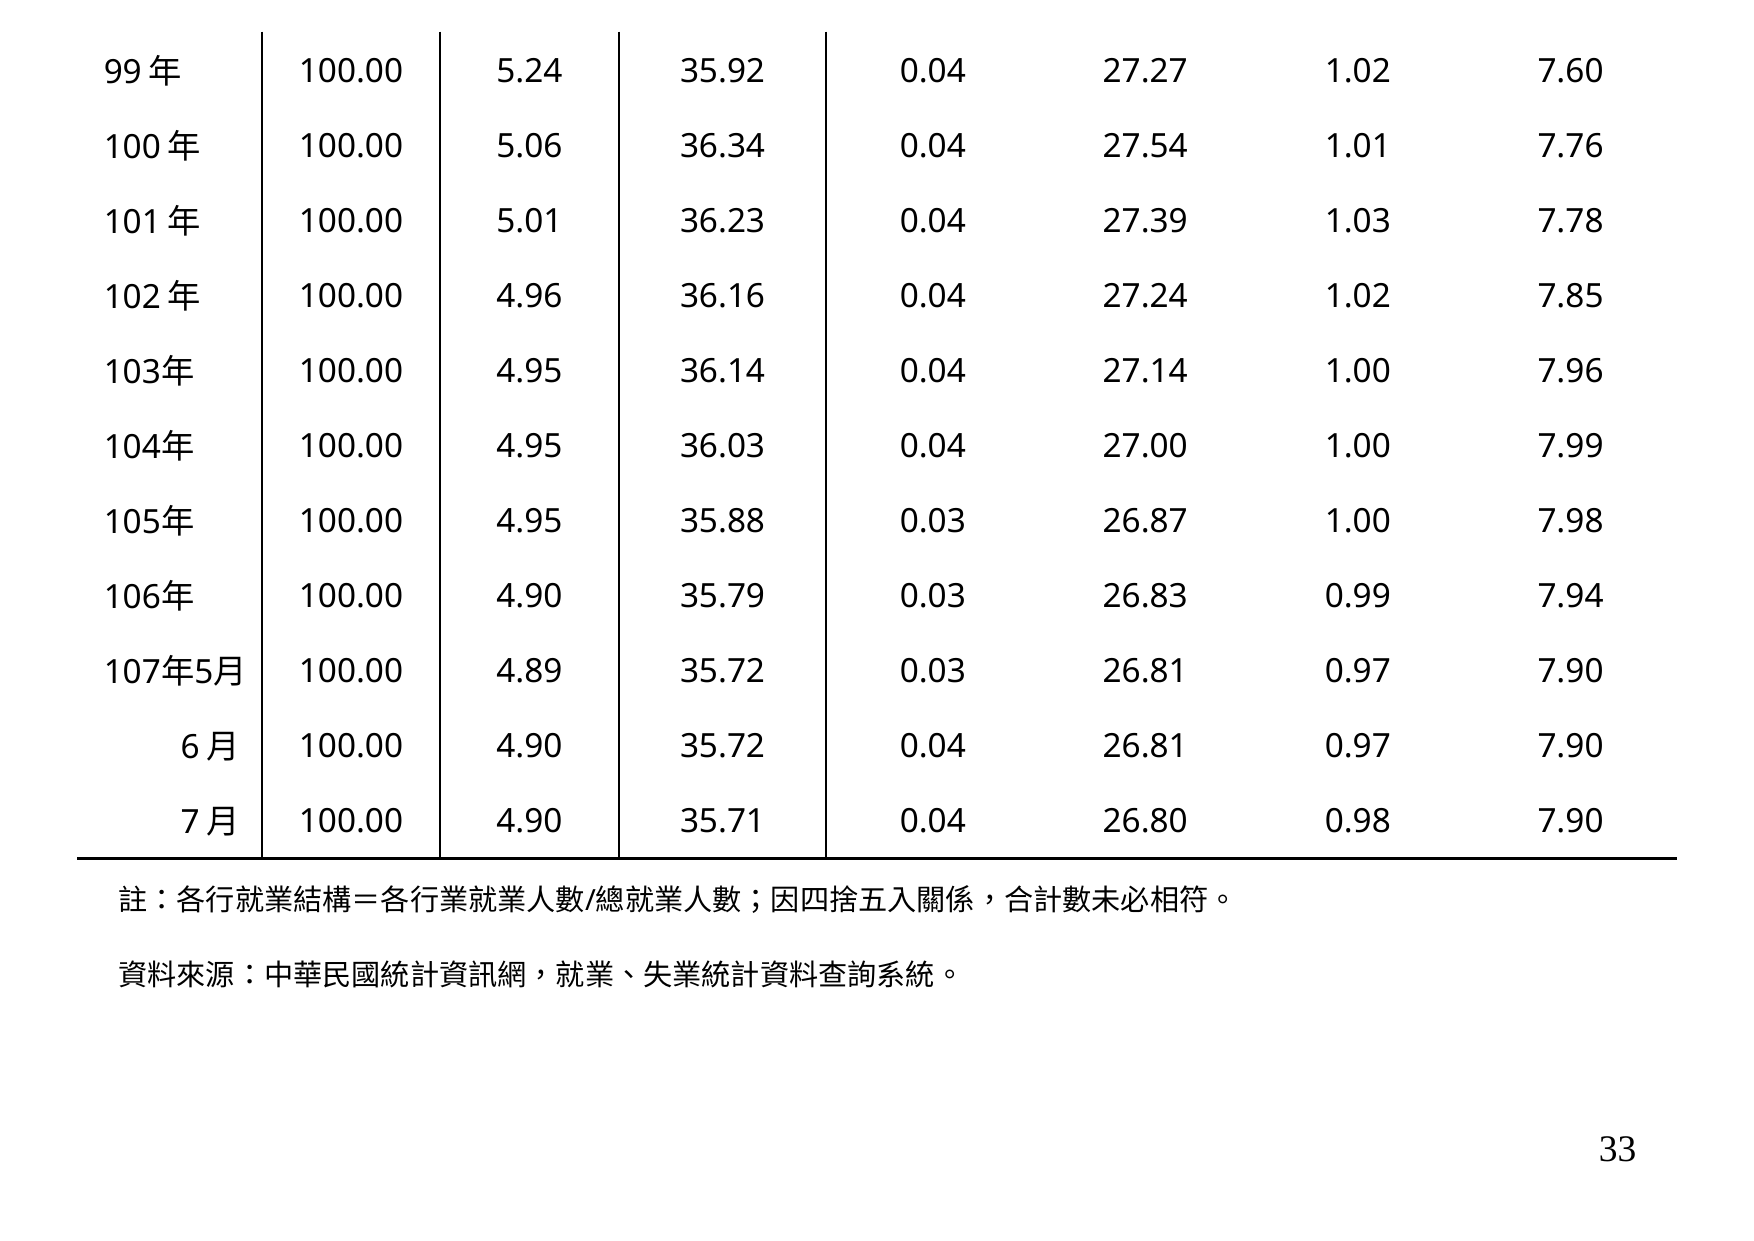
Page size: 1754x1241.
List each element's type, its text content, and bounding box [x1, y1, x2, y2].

table_cell 99年 [77, 32, 261, 107]
table_cell 4.95 [441, 482, 618, 557]
table_cell 100.00 [263, 707, 439, 782]
table_cell 35.71 [620, 782, 825, 857]
table_cell 105年 [77, 482, 261, 557]
table_cell 0.04 [827, 332, 1039, 407]
table_cell 100.00 [263, 557, 439, 632]
table_cell 101年 [77, 182, 261, 257]
table_cell 104年 [77, 407, 261, 482]
table_cell 7.98 [1464, 482, 1677, 557]
table_cell 26.81 [1039, 707, 1251, 782]
table_cell 4.90 [441, 707, 618, 782]
table_cell 0.04 [827, 707, 1039, 782]
table_cell 35.88 [620, 482, 825, 557]
table_cell 27.27 [1039, 32, 1251, 107]
table_cell 0.98 [1251, 782, 1464, 857]
table_cell 26.83 [1039, 557, 1251, 632]
table_cell 7.90 [1464, 632, 1677, 707]
table_cell 35.92 [620, 32, 825, 107]
table_cell 100.00 [263, 632, 439, 707]
table_cell 1.00 [1251, 332, 1464, 407]
table_cell 27.14 [1039, 332, 1251, 407]
table_cell 0.04 [827, 257, 1039, 332]
table_cell 4.95 [441, 407, 618, 482]
table_cell 36.23 [620, 182, 825, 257]
table_cell 27.24 [1039, 257, 1251, 332]
table_cell 1.03 [1251, 182, 1464, 257]
table_cell 0.04 [827, 32, 1039, 107]
table_cell 0.04 [827, 107, 1039, 182]
table_cell 7.94 [1464, 557, 1677, 632]
table_cell 36.16 [620, 257, 825, 332]
table_cell 103年 [77, 332, 261, 407]
table_cell 100.00 [263, 107, 439, 182]
table_cell 106年 [77, 557, 261, 632]
table_cell 1.02 [1251, 32, 1464, 107]
table_cell 26.87 [1039, 482, 1251, 557]
table_cell 0.04 [827, 182, 1039, 257]
table_cell 6月 [77, 707, 261, 782]
table_cell 7月 [77, 782, 261, 857]
table_cell 27.54 [1039, 107, 1251, 182]
table_cell 100.00 [263, 32, 439, 107]
table_cell 7.60 [1464, 32, 1677, 107]
table_cell 0.97 [1251, 632, 1464, 707]
table_cell 4.89 [441, 632, 618, 707]
table_cell 4.90 [441, 557, 618, 632]
table_cell 5.24 [441, 32, 618, 107]
table_cell 100.00 [263, 257, 439, 332]
table_cell 7.76 [1464, 107, 1677, 182]
table_cell 5.01 [441, 182, 618, 257]
table_cell 1.00 [1251, 482, 1464, 557]
table_cell 100.00 [263, 407, 439, 482]
table_cell 7.85 [1464, 257, 1677, 332]
table_cell 36.34 [620, 107, 825, 182]
table_cell 100.00 [263, 782, 439, 857]
table_cell 36.14 [620, 332, 825, 407]
text 資料來源：中華民國統計資訊網，就業、失業統計資料查詢系統。 [118, 935, 1636, 1010]
table_cell 4.96 [441, 257, 618, 332]
table_cell 26.80 [1039, 782, 1251, 857]
table_cell 0.97 [1251, 707, 1464, 782]
table_cell 27.39 [1039, 182, 1251, 257]
table_cell 0.03 [827, 557, 1039, 632]
table_cell 100.00 [263, 332, 439, 407]
table_cell 5.06 [441, 107, 618, 182]
table_cell 100年 [77, 107, 261, 182]
text 註：各行就業結構＝各行業就業人數/總就業人數；因四捨五入關係，合計數未必相符。 [118, 860, 1636, 935]
table_cell 1.01 [1251, 107, 1464, 182]
table_cell 7.96 [1464, 332, 1677, 407]
table_cell 7.90 [1464, 707, 1677, 782]
table_cell 27.00 [1039, 407, 1251, 482]
table_cell 35.72 [620, 707, 825, 782]
table_cell 35.72 [620, 632, 825, 707]
table_cell 7.90 [1464, 782, 1677, 857]
table_cell 4.95 [441, 332, 618, 407]
table_cell 102年 [77, 257, 261, 332]
table_cell 0.04 [827, 407, 1039, 482]
table_cell 35.79 [620, 557, 825, 632]
table_cell 0.03 [827, 632, 1039, 707]
table_cell 100.00 [263, 182, 439, 257]
table_cell 1.00 [1251, 407, 1464, 482]
table_cell 107年5月 [77, 632, 261, 707]
table_cell 100.00 [263, 482, 439, 557]
table_cell 26.81 [1039, 632, 1251, 707]
table_cell 0.03 [827, 482, 1039, 557]
table_cell 36.03 [620, 407, 825, 482]
table_cell 1.02 [1251, 257, 1464, 332]
table_cell 7.78 [1464, 182, 1677, 257]
table_cell 0.99 [1251, 557, 1464, 632]
table_cell 7.99 [1464, 407, 1677, 482]
table_cell 4.90 [441, 782, 618, 857]
table_cell 0.04 [827, 782, 1039, 857]
